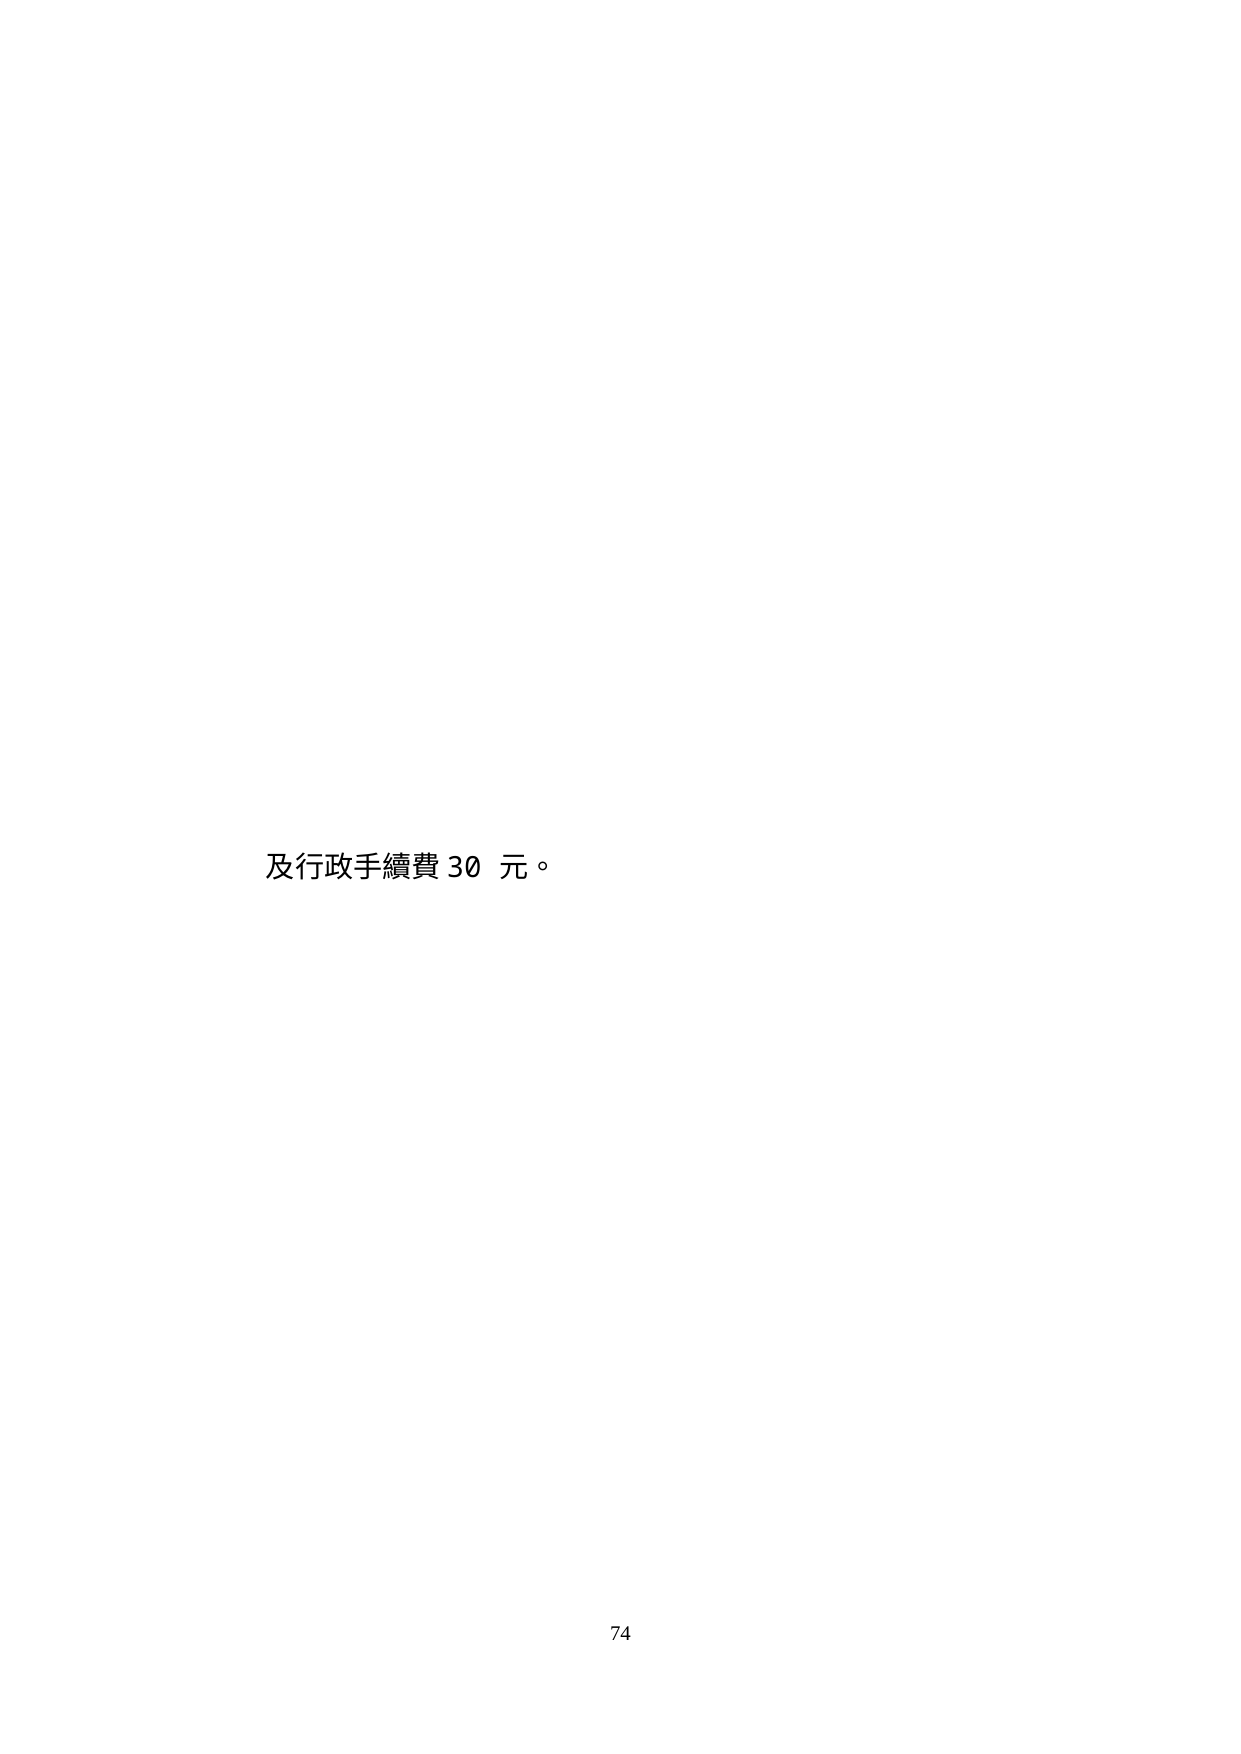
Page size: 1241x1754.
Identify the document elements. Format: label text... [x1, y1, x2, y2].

text 及行政手續費30 元。 [207, 823, 1134, 886]
